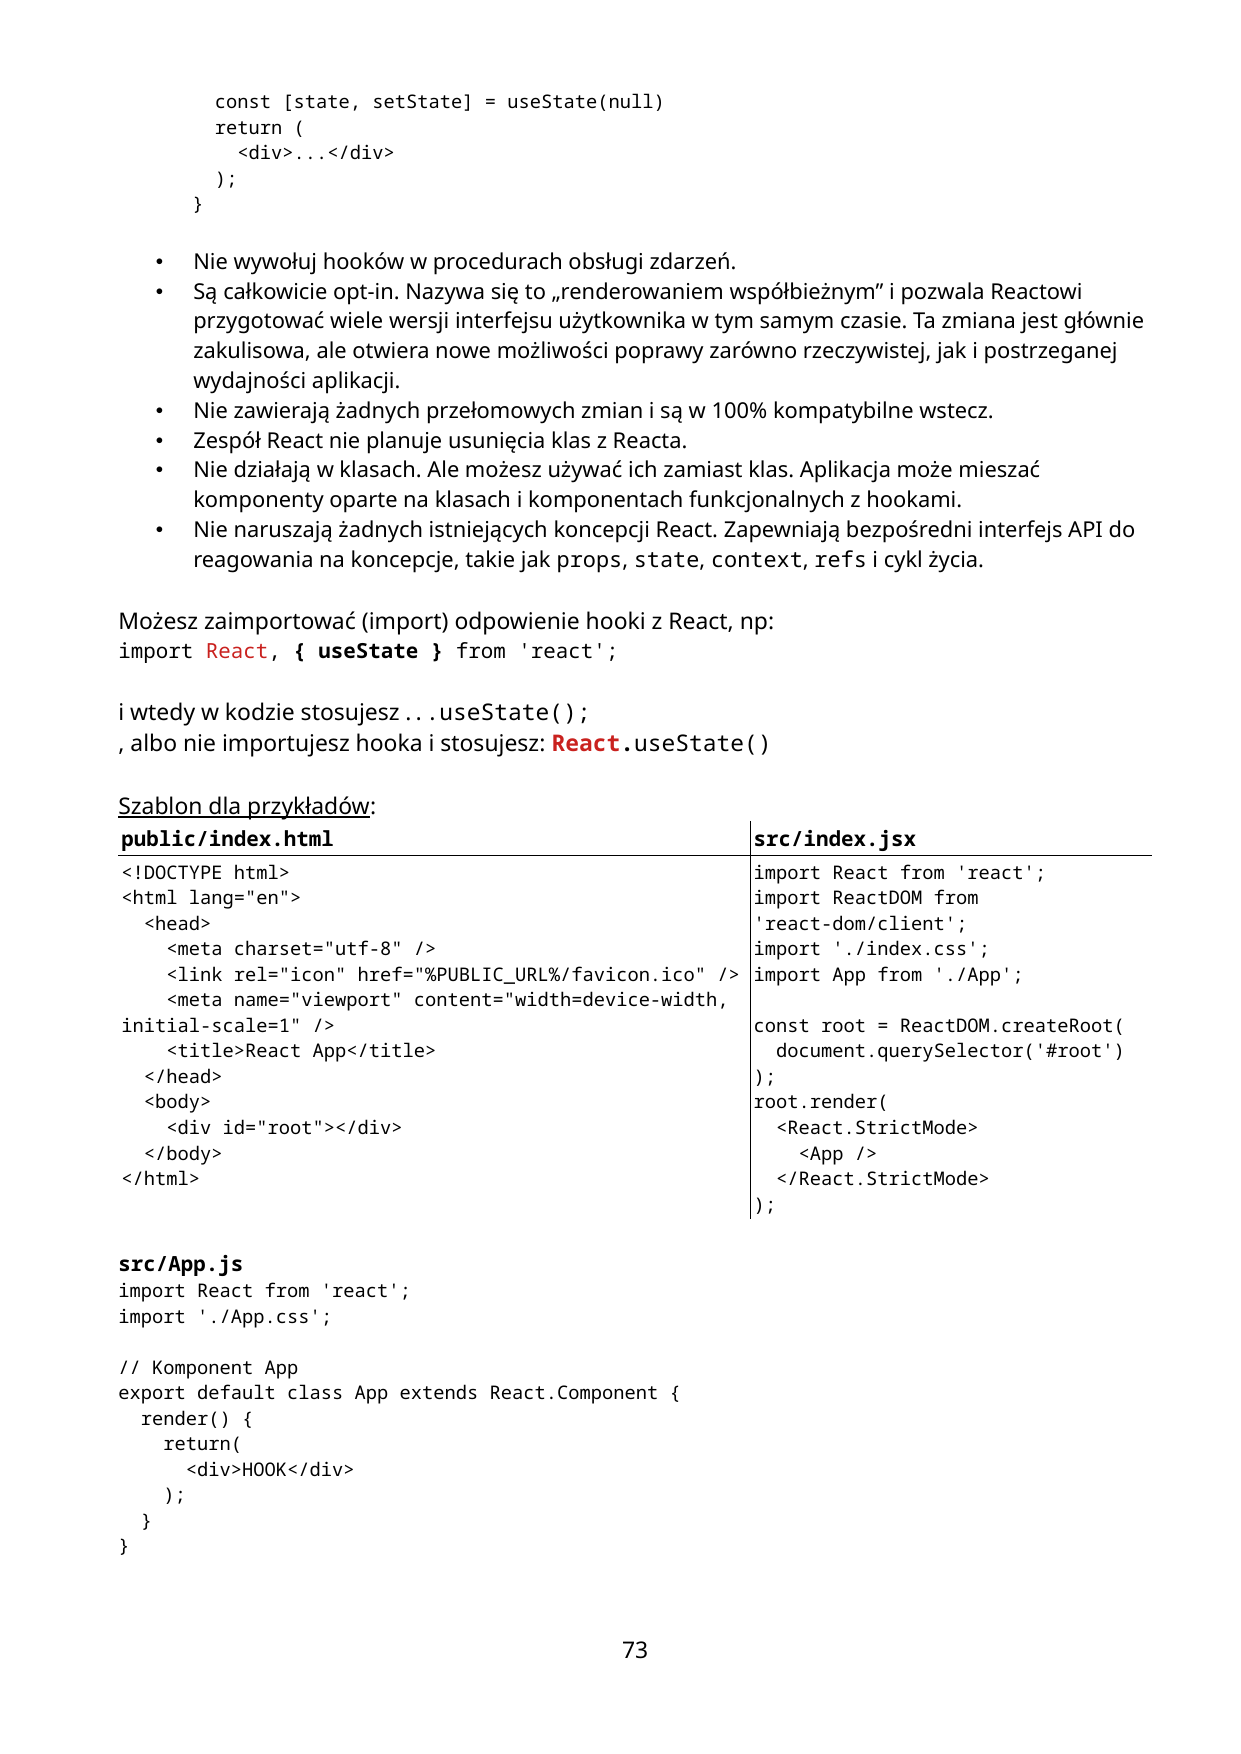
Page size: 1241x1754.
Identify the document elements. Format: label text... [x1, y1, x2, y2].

text , albo nie importujesz hooka i stosujesz: React.useState() [118, 727, 1152, 789]
text import React from 'react'; [118, 1277, 1152, 1303]
text export default class App extends React.Component { [118, 1379, 1152, 1405]
text import './App.css'; [118, 1303, 1152, 1328]
text import React, { useState } from 'react'; [118, 636, 1152, 664]
list Nie wywołuj hooków w procedurach obsługi zdarzeń. [156, 246, 1152, 276]
text src/App.js [118, 1249, 1152, 1277]
text <div>...</div> [118, 139, 1152, 165]
text ); [118, 165, 1152, 191]
text // Komponent App [118, 1354, 1152, 1379]
list Nie naruszają żadnych istniejących koncepcji React. Zapewniają bezpośredni interfejs API do reagowania na koncepcje, takie jak props, state, context, refs i cykl życia. [156, 514, 1152, 574]
list Zespół React nie planuje usunięcia klas z Reacta. [156, 425, 1152, 454]
text } [118, 1507, 1152, 1533]
text return ( [118, 114, 1152, 139]
text const [state, setState] = useState(null) [118, 88, 1152, 114]
text Możesz zaimportować (import) odpowienie hooki z React, np: [118, 605, 1152, 636]
text ); [118, 1482, 1152, 1507]
text return( [118, 1431, 1152, 1456]
text render() { [118, 1405, 1152, 1431]
text } [118, 1533, 1152, 1558]
list Nie zawierają żadnych przełomowych zmian i są w 100% kompatybilne wstecz. [156, 395, 1152, 425]
table_header src/index.jsx [751, 821, 1152, 855]
list Nie działają w klasach. Ale możesz używać ich zamiast klas. Aplikacja może mieszać komponenty oparte na klasach i komponentach funkcjonalnych z hookami. [156, 454, 1152, 514]
table_cell import React from 'react'; import ReactDOM from 'react-dom/client'; import './index.css'; import App from './App'; const root = ReactDOM.createRoot( document.querySelector('#root') ); root.render( <React.StrictMode> <App /> </React.StrictMode> ); [751, 856, 1152, 1219]
table_header public/index.html [118, 821, 750, 855]
list Są całkowicie opt-in. Nazywa się to „renderowaniem współbieżnym” i pozwala Reactowi przygotować wiele wersji interfejsu użytkownika w tym samym czasie. Ta zmiana jest głównie zakulisowa, ale otwiera nowe możliwości poprawy zarówno rzeczywistej, jak i postrzeganej wydajności aplikacji. [156, 276, 1152, 395]
text } [118, 191, 1152, 216]
table_cell <!DOCTYPE html> <html lang="en"> <head> <meta charset="utf-8" /> <link rel="icon" href="%PUBLIC_URL%/favicon.ico" /> <meta name="viewport" content="width=device-width, initial-scale=1" /> <title>React App</title> </head> <body> <div id="root"></div> </body> </html> [118, 856, 750, 1219]
text i wtedy w kodzie stosujesz ...useState(); [118, 696, 1152, 727]
text <div>HOOK</div> [118, 1456, 1152, 1482]
text Szablon dla przykładów: [118, 789, 1152, 821]
